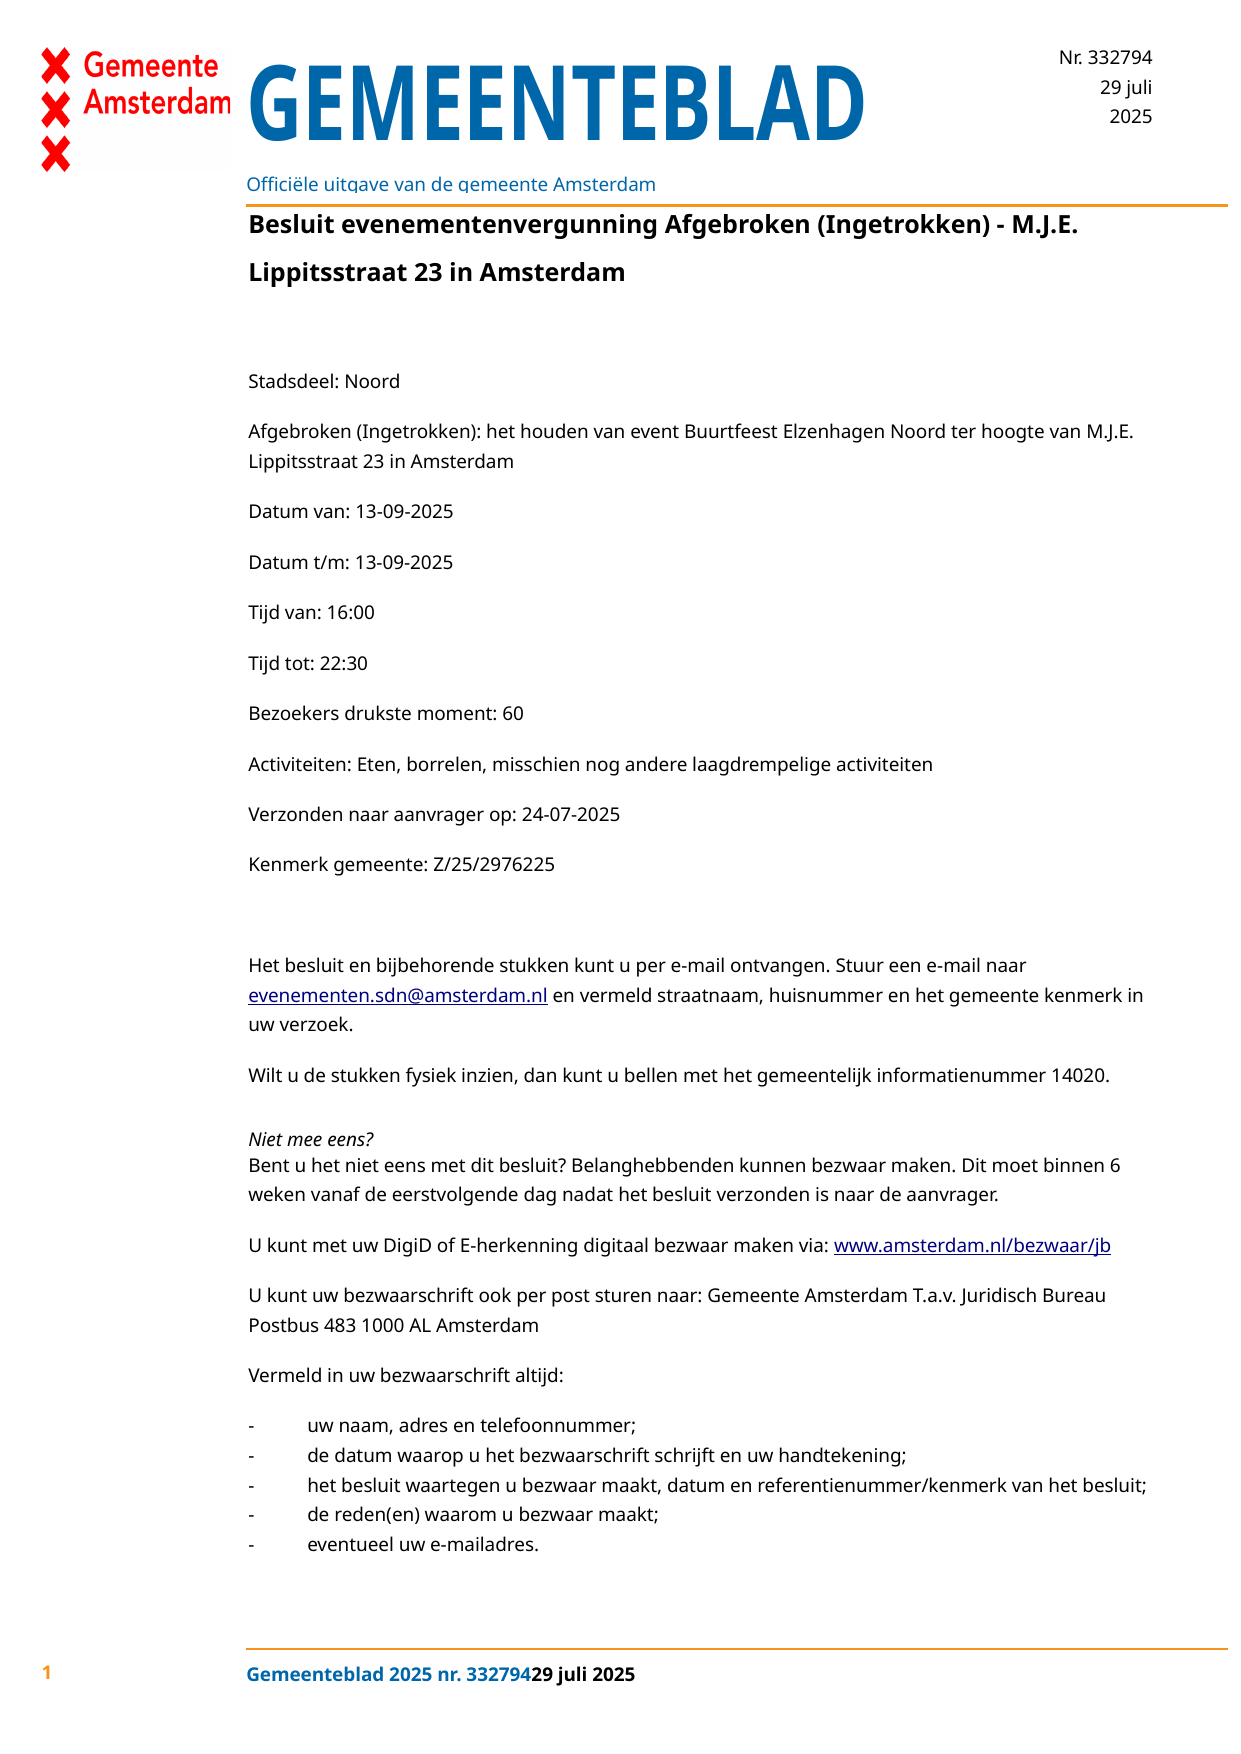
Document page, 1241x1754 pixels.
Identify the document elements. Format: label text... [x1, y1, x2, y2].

text Afgebroken (Ingetrokken): het houden van event Buurtfeest Elzenhagen Noord ter hoogte van M.J.E. Lippitsstraat 23 in Amsterdam [248, 419, 1152, 474]
list het besluit waartegen u bezwaar maakt, datum en referentienummer/kenmerk van het besluit; [248, 1472, 1152, 1497]
text Datum t/m: 13-09-2025 [248, 549, 1152, 575]
text Activiteiten: Eten, borrelen, misschien nog andere laagdrempelige activiteiten [248, 751, 1152, 777]
text Tijd van: 16:00 [248, 599, 1152, 625]
list eventueel uw e-mailadres. [248, 1531, 1152, 1557]
picture [41, 47, 231, 172]
text U kunt uw bezwaarschrift ook per post sturen naar: Gemeente Amsterdam T.a.v. Juridisch Bureau Postbus 483 1000 AL Amsterdam [248, 1282, 1152, 1337]
text Stadsdeel: Noord [248, 368, 1152, 394]
text Verzonden naar aanvrager op: 24-07-2025 [248, 801, 1152, 827]
text Bezoekers drukste moment: 60 [248, 700, 1152, 726]
list uw naam, adres en telefoonnummer; [248, 1413, 1152, 1438]
text Besluit evenementenvergunning Afgebroken (Ingetrokken) - M.J.E. Lippitsstraat 23 in Amsterdam [248, 207, 1152, 288]
text Wilt u de stukken fysiek inzien, dan kunt u bellen met het gemeentelijk informatienummer 14020. [248, 1062, 1152, 1088]
text Bent u het niet eens met dit besluit? Belanghebbenden kunnen bezwaar maken. Dit moet binnen 6 weken vanaf de eerstvolgende dag nadat het besluit verzonden is naar de aanvrager. [248, 1152, 1152, 1207]
text Vermeld in uw bezwaarschrift altijd: [248, 1362, 1152, 1388]
list de reden(en) waarom u bezwaar maakt; [248, 1501, 1152, 1527]
text Tijd tot: 22:30 [248, 650, 1152, 676]
text Het besluit en bijbehorende stukken kunt u per e-mail ontvangen. Stuur een e-mail naar evenementen.sdn@amsterdam.nl en vermeld straatnaam, huisnummer en het gemeente kenmerk in uw verzoek. [248, 952, 1152, 1037]
list de datum waarop u het bezwaarschrift schrijft en uw handtekening; [248, 1442, 1152, 1468]
text Niet mee eens? [248, 1126, 1152, 1152]
text Datum van: 13-09-2025 [248, 499, 1152, 524]
text U kunt met uw DigiD of E-herkenning digitaal bezwaar maken via: www.amsterdam.nl/bezwaar/jb [248, 1232, 1152, 1257]
text Kenmerk gemeente: Z/25/2976225 [248, 852, 1152, 877]
